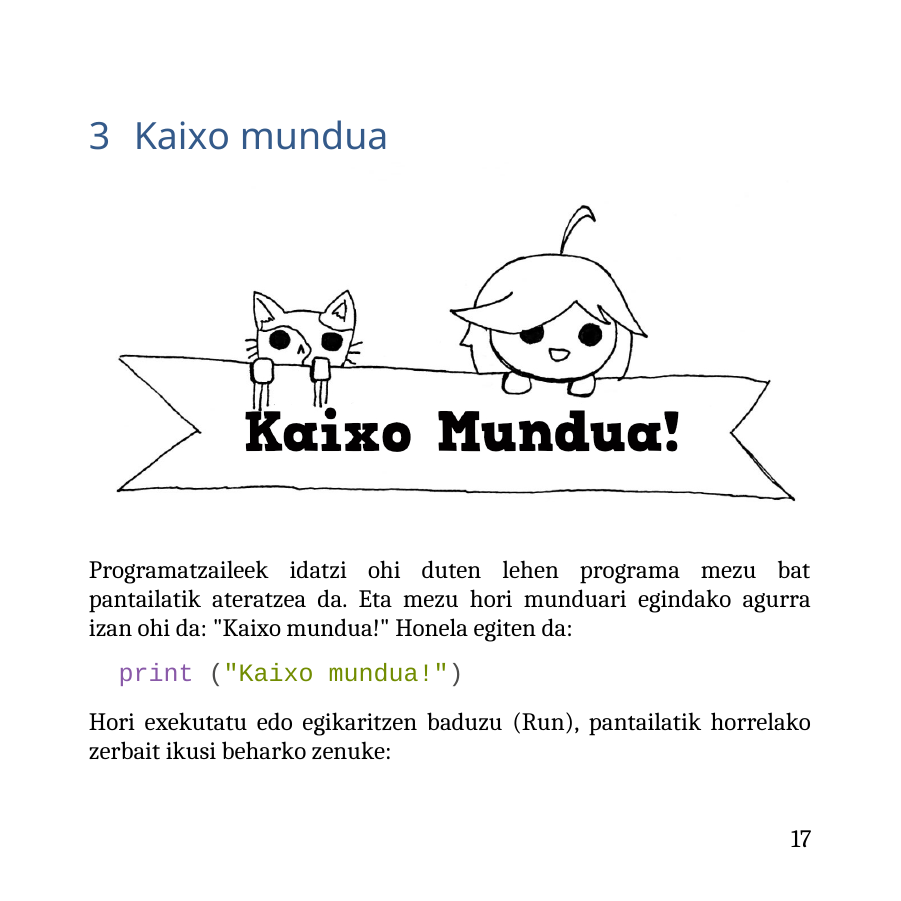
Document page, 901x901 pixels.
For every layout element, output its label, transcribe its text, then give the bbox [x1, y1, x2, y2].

text print ("Kaixo mundua!") [118, 661, 811, 689]
picture [88, 160, 812, 538]
text Programatzaileek idatzi ohi duten lehen programa mezu bat pantailatik ateratzea da. Eta mezu hori munduari egindako agurra izan ohi da: "Kaixo mundua!" Honela egiten da: [89, 538, 811, 642]
subtitle Kaixo mundua [89, 109, 811, 160]
text Hori exekutatu edo egikaritzen baduzu (Run), pantailatik horrelako zerbait ikusi beharko zenuke: [89, 708, 811, 766]
